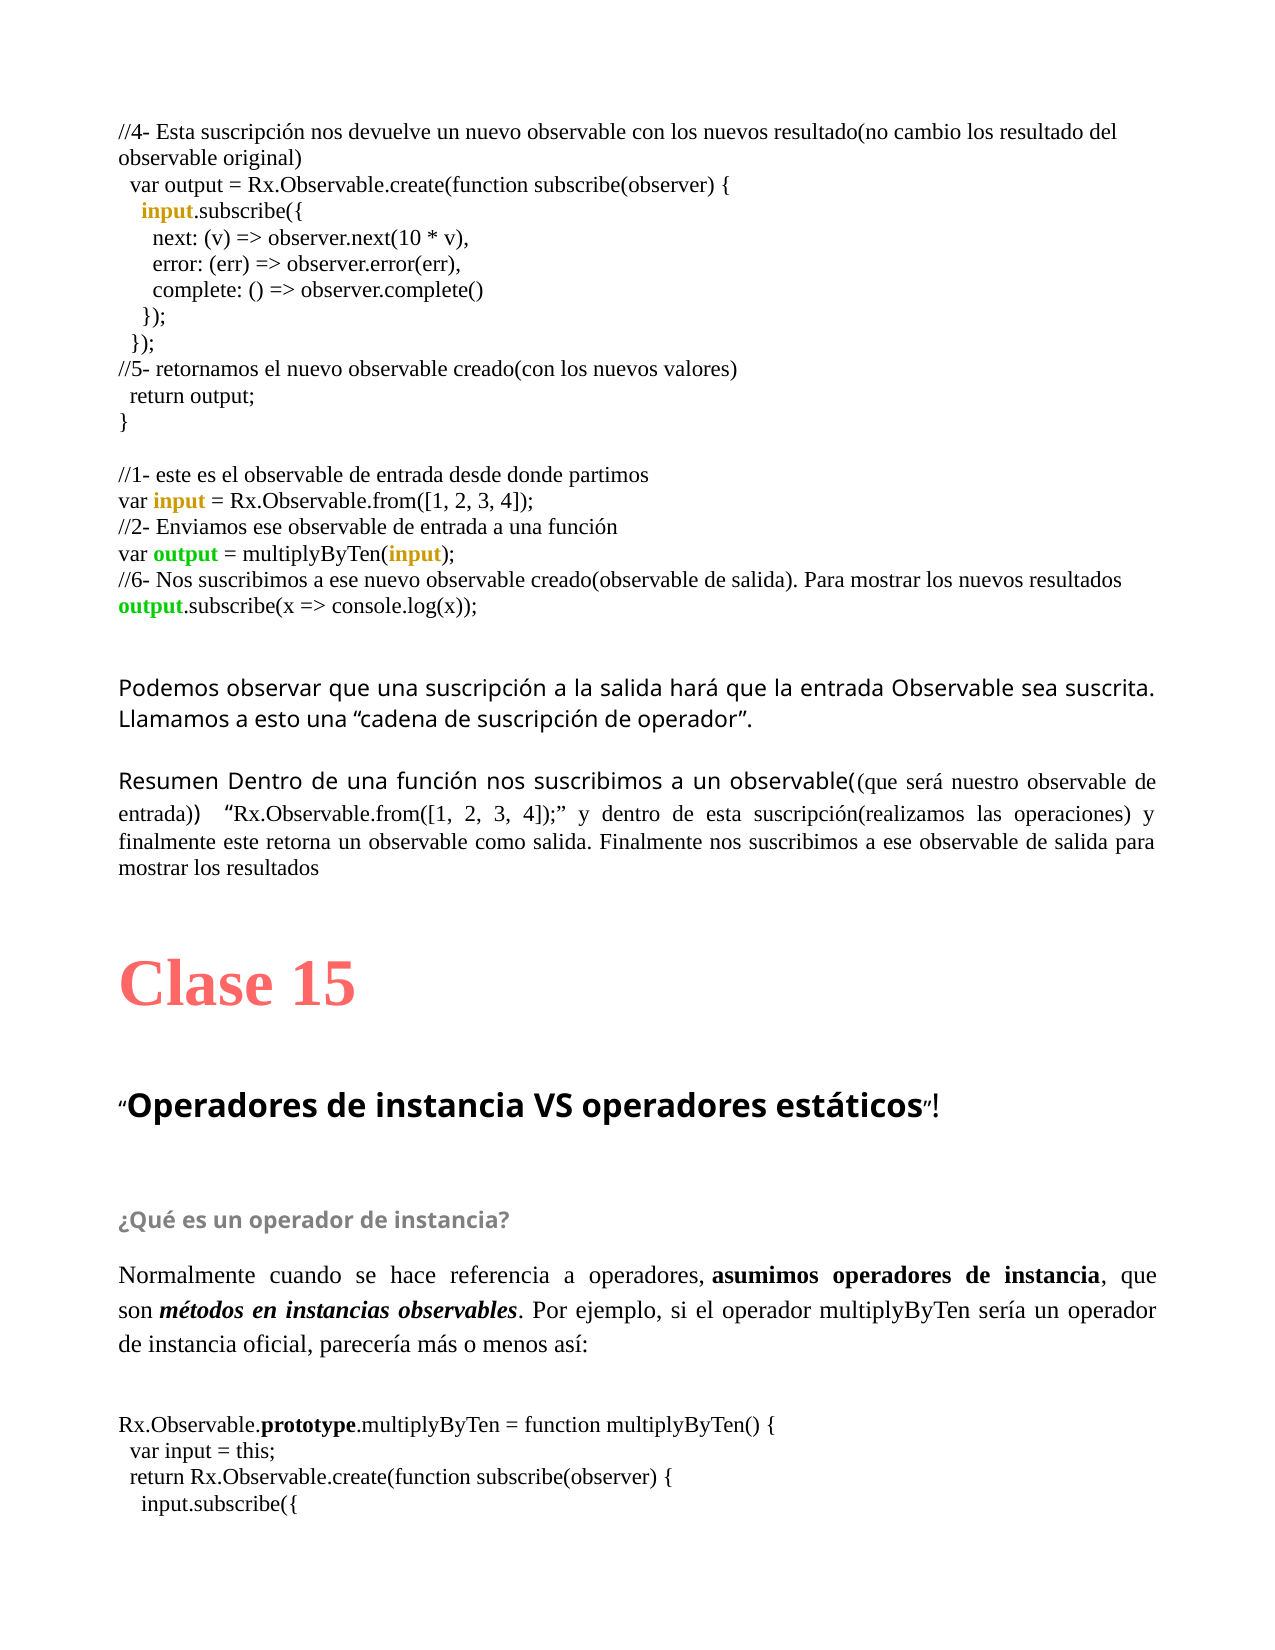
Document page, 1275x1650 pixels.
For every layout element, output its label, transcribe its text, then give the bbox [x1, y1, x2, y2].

text }); [118, 303, 1157, 329]
text Normalmente cuando se hace referencia a operadores, asumimos operadores de instancia, que son métodos en instancias observables. Por ejemplo, si el operador multiplyByTen sería un operador de instancia oficial, parecería más o menos así: [118, 1260, 1157, 1358]
text Clase 15 [118, 943, 1157, 1020]
text } [118, 408, 1157, 434]
text //1- este es el observable de entrada desde donde partimos [118, 461, 1157, 487]
text var output = Rx.Observable.create(function subscribe(observer) { [118, 171, 1157, 197]
text output.subscribe(x => console.log(x)); [118, 592, 1157, 619]
text var input = this; [118, 1437, 1157, 1463]
text var output = multiplyByTen(input); [118, 540, 1157, 566]
text Podemos observar que una suscripción a la salida hará que la entrada Observable sea suscrita. Llamamos a esto una “cadena de suscripción de operador”. [118, 672, 1157, 734]
text error: (err) => observer.error(err), [118, 250, 1157, 276]
text return output; [118, 382, 1157, 408]
text “Operadores de instancia VS operadores estáticos”! [118, 1082, 1157, 1127]
text next: (v) => observer.next(10 * v), [118, 223, 1157, 250]
text //6- Nos suscribimos a ese nuevo observable creado(observable de salida). Para mostrar los nuevos resultados [118, 566, 1157, 592]
text //2- Enviamos ese observable de entrada a una función [118, 513, 1157, 540]
text var input = Rx.Observable.from([1, 2, 3, 4]); [118, 487, 1157, 513]
text input.subscribe({ [118, 197, 1157, 223]
text complete: () => observer.complete() [118, 276, 1157, 303]
subtitle ¿Qué es un operador de instancia? [118, 1204, 1157, 1235]
text Rx.Observable.prototype.multiplyByTen = function multiplyByTen() { [118, 1411, 1157, 1437]
text //4- Esta suscripción nos devuelve un nuevo observable con los nuevos resultado(no cambio los resultado del observable original) [118, 118, 1157, 171]
text Resumen Dentro de una función nos suscribimos a un observable((que será nuestro observable de entrada)) “Rx.Observable.from([1, 2, 3, 4]);” y dentro de esta suscripción(realizamos las operaciones) y finalmente este retorna un observable como salida. Finalmente nos suscribimos a ese observable de salida para mostrar los resultados [118, 765, 1157, 881]
text input.subscribe({ [118, 1490, 1157, 1516]
text //5- retornamos el nuevo observable creado(con los nuevos valores) [118, 355, 1157, 382]
text return Rx.Observable.create(function subscribe(observer) { [118, 1463, 1157, 1490]
text }); [118, 329, 1157, 355]
